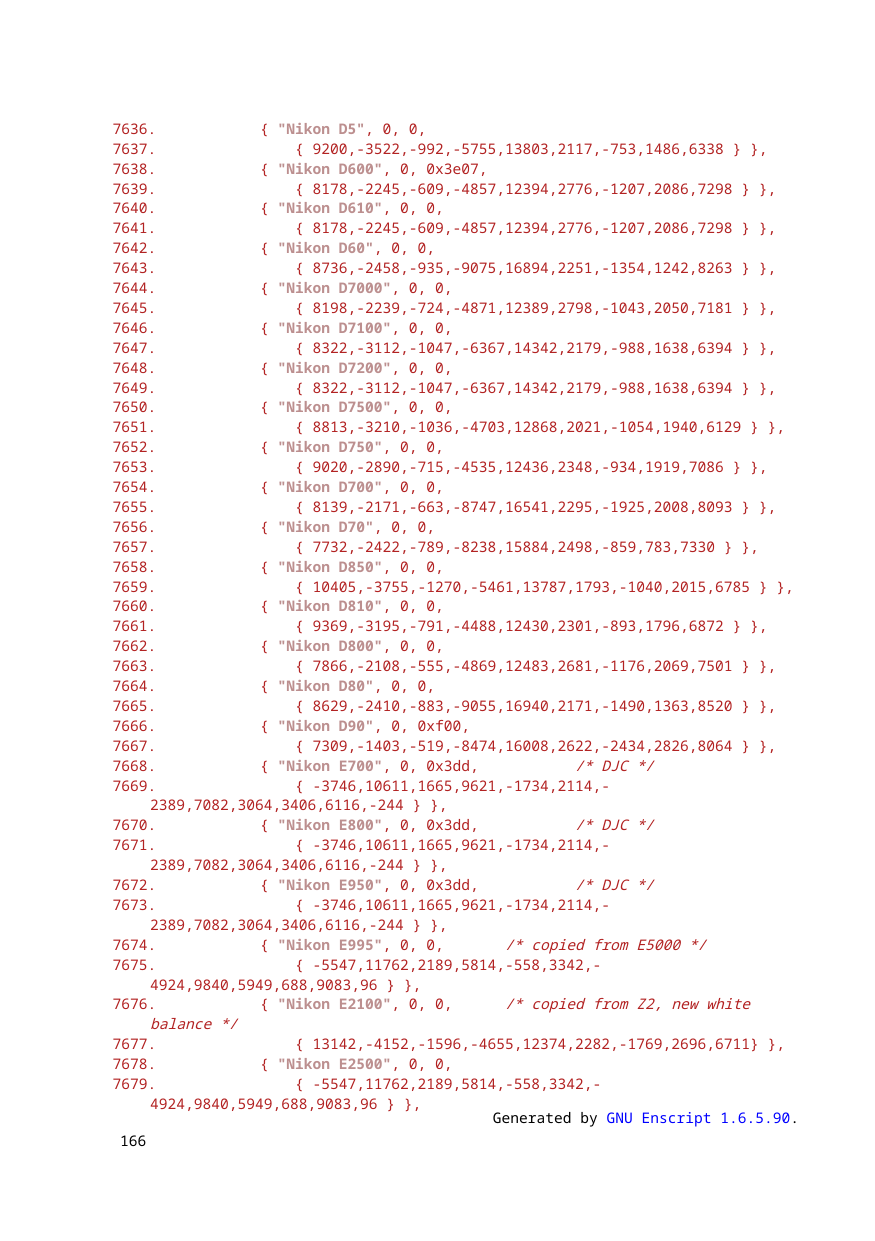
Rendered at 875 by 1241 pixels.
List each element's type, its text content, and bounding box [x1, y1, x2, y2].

list { 8178,-2245,-609,-4857,12394,2776,-1207,2086,7298 } }, [112, 178, 799, 198]
list { 13142,-4152,-1596,-4655,12374,2282,-1769,2696,6711} }, [112, 1034, 799, 1054]
list { "Nikon D7200", 0, 0, [112, 357, 799, 377]
list { "Nikon D7000", 0, 0, [112, 278, 799, 298]
list { "Nikon D80", 0, 0, [112, 676, 799, 696]
list { 8139,-2171,-663,-8747,16541,2295,-1925,2008,8093 } }, [112, 497, 799, 517]
list { -3746,10611,1665,9621,-1734,2114,-2389,7082,3064,3406,6116,-244 } }, [112, 895, 799, 934]
list { "Nikon D5", 0, 0, [112, 119, 799, 139]
list { "Nikon E700", 0, 0x3dd, /* DJC */ [112, 755, 799, 775]
list { "Nikon E2500", 0, 0, [112, 1054, 799, 1074]
list { "Nikon D850", 0, 0, [112, 556, 799, 576]
list { 7866,-2108,-555,-4869,12483,2681,-1176,2069,7501 } }, [112, 656, 799, 676]
list { "Nikon D7100", 0, 0, [112, 318, 799, 338]
list { "Nikon D800", 0, 0, [112, 636, 799, 656]
list { "Nikon E995", 0, 0, /* copied from E5000 */ [112, 934, 799, 954]
list { "Nikon D70", 0, 0, [112, 517, 799, 537]
list { "Nikon D810", 0, 0, [112, 596, 799, 616]
list { "Nikon E800", 0, 0x3dd, /* DJC */ [112, 815, 799, 835]
list { "Nikon D700", 0, 0, [112, 477, 799, 497]
list { 7732,-2422,-789,-8238,15884,2498,-859,783,7330 } }, [112, 537, 799, 556]
list { "Nikon E950", 0, 0x3dd, /* DJC */ [112, 875, 799, 895]
list { 8322,-3112,-1047,-6367,14342,2179,-988,1638,6394 } }, [112, 338, 799, 357]
list { "Nikon D600", 0, 0x3e07, [112, 158, 799, 178]
list { 7309,-1403,-519,-8474,16008,2622,-2434,2826,8064 } }, [112, 736, 799, 755]
list { 8178,-2245,-609,-4857,12394,2776,-1207,2086,7298 } }, [112, 218, 799, 238]
list { -3746,10611,1665,9621,-1734,2114,-2389,7082,3064,3406,6116,-244 } }, [112, 775, 799, 815]
list { "Nikon D610", 0, 0, [112, 198, 799, 218]
list { 9369,-3195,-791,-4488,12430,2301,-893,1796,6872 } }, [112, 616, 799, 636]
list { -5547,11762,2189,5814,-558,3342,-4924,9840,5949,688,9083,96 } }, [112, 954, 799, 994]
list { 9020,-2890,-715,-4535,12436,2348,-934,1919,7086 } }, [112, 457, 799, 477]
list { "Nikon E2100", 0, 0, /* copied from Z2, new white balance */ [112, 994, 799, 1034]
list { 8322,-3112,-1047,-6367,14342,2179,-988,1638,6394 } }, [112, 377, 799, 397]
list { 8813,-3210,-1036,-4703,12868,2021,-1054,1940,6129 } }, [112, 417, 799, 437]
list { -5547,11762,2189,5814,-558,3342,-4924,9840,5949,688,9083,96 } }, [112, 1074, 799, 1113]
list { 8736,-2458,-935,-9075,16894,2251,-1354,1242,8263 } }, [112, 258, 799, 278]
list { 8198,-2239,-724,-4871,12389,2798,-1043,2050,7181 } }, [112, 298, 799, 318]
list { "Nikon D7500", 0, 0, [112, 397, 799, 417]
list { "Nikon D90", 0, 0xf00, [112, 716, 799, 736]
list { 10405,-3755,-1270,-5461,13787,1793,-1040,2015,6785 } }, [112, 576, 799, 596]
list { "Nikon D60", 0, 0, [112, 238, 799, 258]
list { 9200,-3522,-992,-5755,13803,2117,-753,1486,6338 } }, [112, 139, 799, 158]
list { -3746,10611,1665,9621,-1734,2114,-2389,7082,3064,3406,6116,-244 } }, [112, 835, 799, 875]
list { "Nikon D750", 0, 0, [112, 437, 799, 457]
list { 8629,-2410,-883,-9055,16940,2171,-1490,1363,8520 } }, [112, 696, 799, 716]
